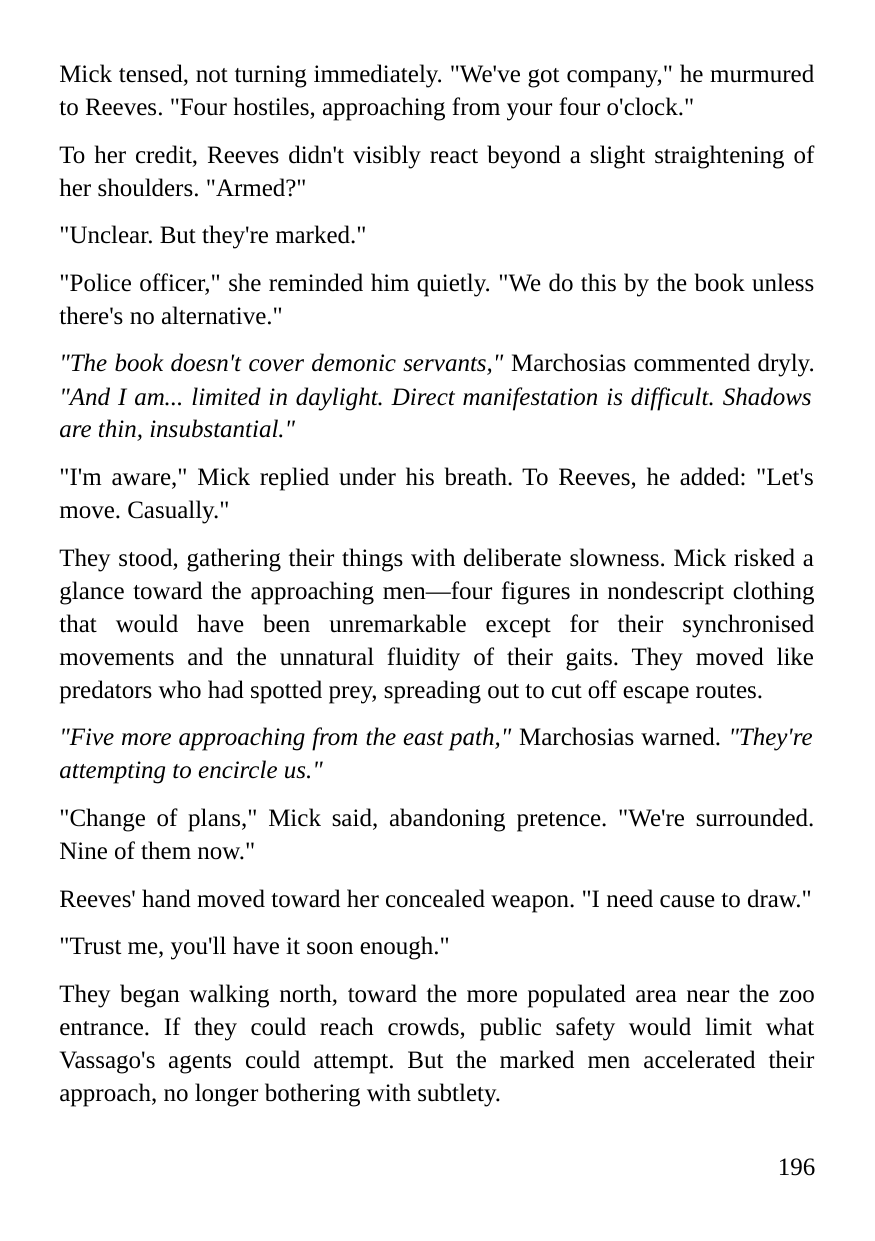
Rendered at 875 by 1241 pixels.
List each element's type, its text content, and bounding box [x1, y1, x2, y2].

text "Police officer," she reminded him quietly. "We do this by the book unless there's no alternative." [59, 268, 815, 330]
text "Change of plans," Mick said, abandoning pretence. "We're surrounded. Nine of them now." [59, 803, 815, 865]
text Mick tensed, not turning immediately. "We've got company," he murmured to Reeves. "Four hostiles, approaching from your four o'clock." [59, 59, 815, 121]
text To her credit, Reeves didn't visibly react beyond a slight straightening of her shoulders. "Armed?" [59, 140, 815, 201]
text Reeves' hand moved toward her concealed weapon. "I need cause to draw." [59, 884, 815, 912]
text "Unclear. But they're marked." [59, 220, 815, 249]
text "Five more approaching from the east path," Marchosias warned. "They're attempting to encircle us." [59, 722, 815, 784]
text "I'm aware," Mick replied under his breath. To Reeves, he added: "Let's move. Casually." [59, 462, 815, 524]
text "The book doesn't cover demonic servants," Marchosias commented dryly. "And I am... limited in daylight. Direct manifestation is difficult. Shadows are thin, insubstantial." [59, 348, 815, 443]
text They began walking north, toward the more populated area near the zoo entrance. If they could reach crowds, public safety would limit what Vassago's agents could attempt. But the marked men accelerated their approach, no longer bothering with subtlety. [59, 979, 815, 1107]
text "Trust me, you'll have it soon enough." [59, 931, 815, 960]
text They stood, gathering their things with deliberate slowness. Mick risked a glance toward the approaching men—four figures in nondescript clothing that would have been unremarkable except for their synchronised movements and the unnatural fluidity of their gaits. They moved like predators who had spotted prey, spreading out to cut off escape routes. [59, 543, 815, 704]
